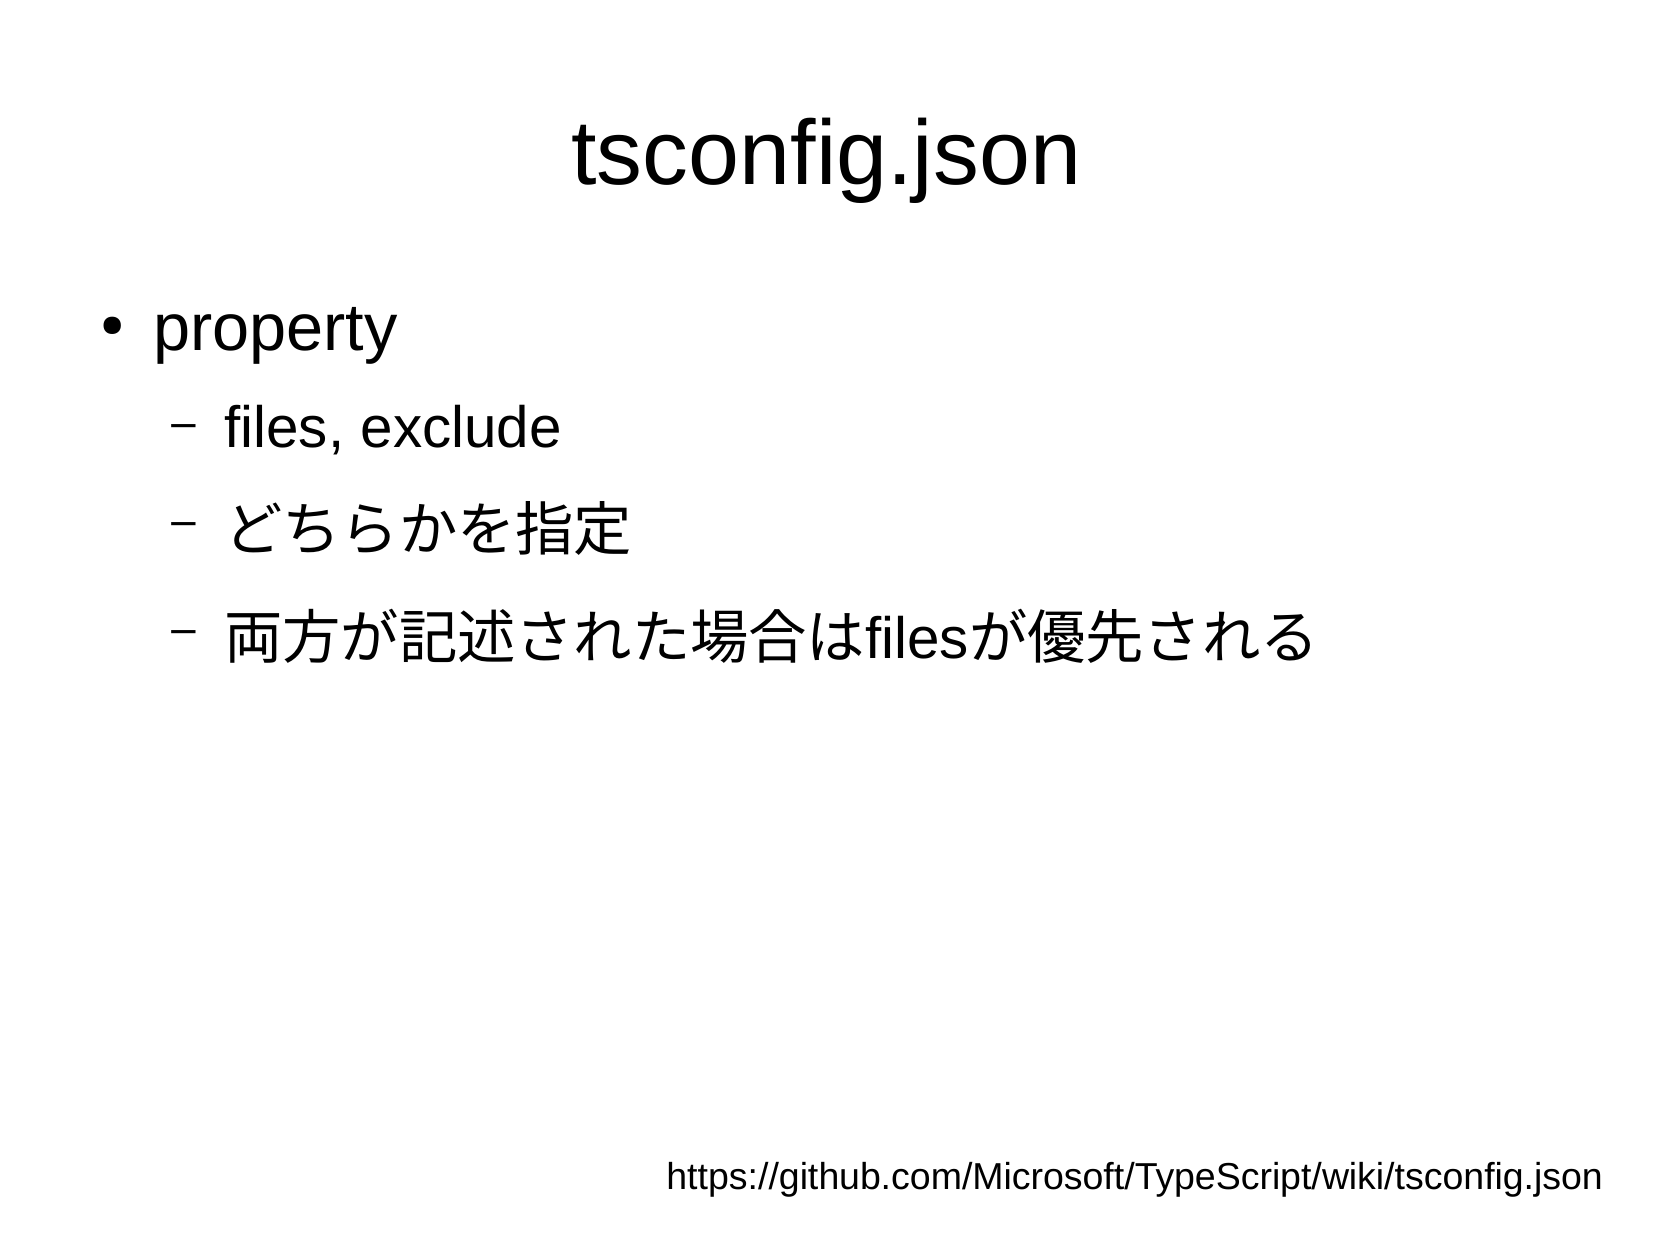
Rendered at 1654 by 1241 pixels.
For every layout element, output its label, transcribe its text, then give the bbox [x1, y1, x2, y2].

list property files, exclude どちらかを指定 両方が記述された場合はfilesが優先される [82, 290, 1571, 1010]
title tsconfig.json [82, 49, 1571, 257]
text_box https://github.com/Microsoft/TypeScript/wiki/tsconfig.json [651, 1147, 1619, 1205]
